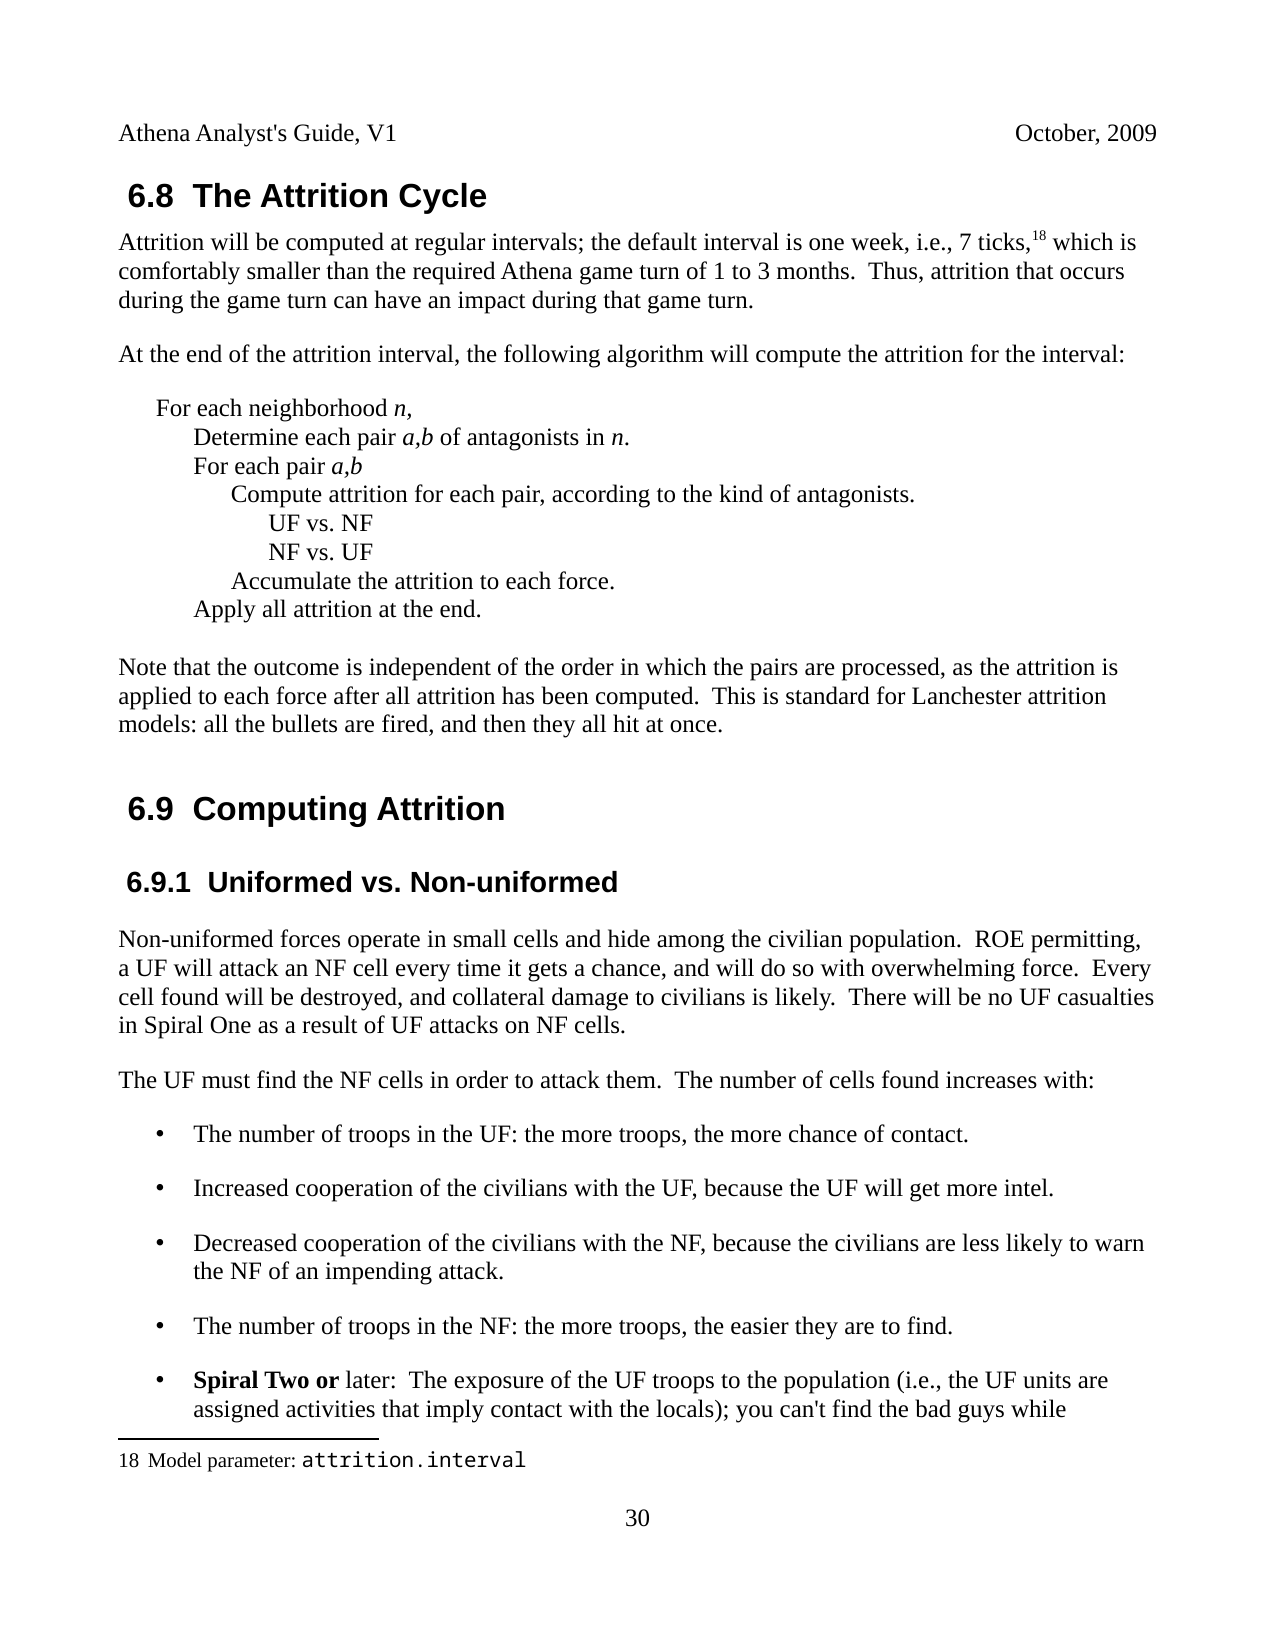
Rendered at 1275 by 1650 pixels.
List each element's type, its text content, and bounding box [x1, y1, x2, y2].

text For each neighborhood n, [156, 393, 1157, 422]
list Increased cooperation of the civilians with the UF, because the UF will get more intel. [156, 1173, 1157, 1202]
text For each pair a,b [193, 451, 1157, 479]
list Spiral Two or later: The exposure of the UF troops to the population (i.e., the UF units are assigned activities that imply contact with the locals); you can't find the bad guys while [156, 1365, 1157, 1422]
text NF vs. UF [268, 537, 1157, 566]
subtitle The Attrition Cycle [118, 176, 1157, 215]
list Decreased cooperation of the civilians with the NF, because the civilians are less likely to warn the NF of an impending attack. [156, 1228, 1157, 1285]
subtitle Computing Attrition [118, 789, 1157, 827]
text At the end of the attrition interval, the following algorithm will compute the attrition for the interval: [118, 339, 1157, 368]
text UF vs. NF [268, 508, 1157, 537]
text Apply all attrition at the end. [193, 594, 1157, 623]
text The UF must find the NF cells in order to attack them. The number of cells found increases with: [118, 1065, 1157, 1094]
list The number of troops in the UF: the more troops, the more chance of contact. [156, 1119, 1157, 1148]
text Model parameter: attrition.interval [118, 1445, 1157, 1474]
text Determine each pair a,b of antagonists in n. [193, 422, 1157, 451]
text Attrition will be computed at regular intervals; the default interval is one week, i.e., 7 ticks, which is comfortably smaller than the required Athena game turn of 1 to 3 months. Thus, attrition that occurs during the game turn can have an impact during that game turn. [118, 227, 1157, 313]
list The number of troops in the NF: the more troops, the easier they are to find. [156, 1311, 1157, 1339]
text Non-uniformed forces operate in small cells and hide among the civilian population. ROE permitting, a UF will attack an NF cell every time it gets a chance, and will do so with overwhelming force. Every cell found will be destroyed, and collateral damage to civilians is likely. There will be no UF casualties in Spiral One as a result of UF attacks on NF cells. [118, 924, 1157, 1039]
text Compute attrition for each pair, according to the kind of antagonists. [231, 479, 1157, 508]
text Note that the outcome is independent of the order in which the pairs are processed, as the attrition is applied to each force after all attrition has been computed. This is standard for Lanchester attrition models: all the bullets are fired, and then they all hit at once. [118, 652, 1157, 738]
subtitle Uniformed vs. Non-uniformed [118, 865, 1157, 899]
text Accumulate the attrition to each force. [118, 566, 1157, 594]
